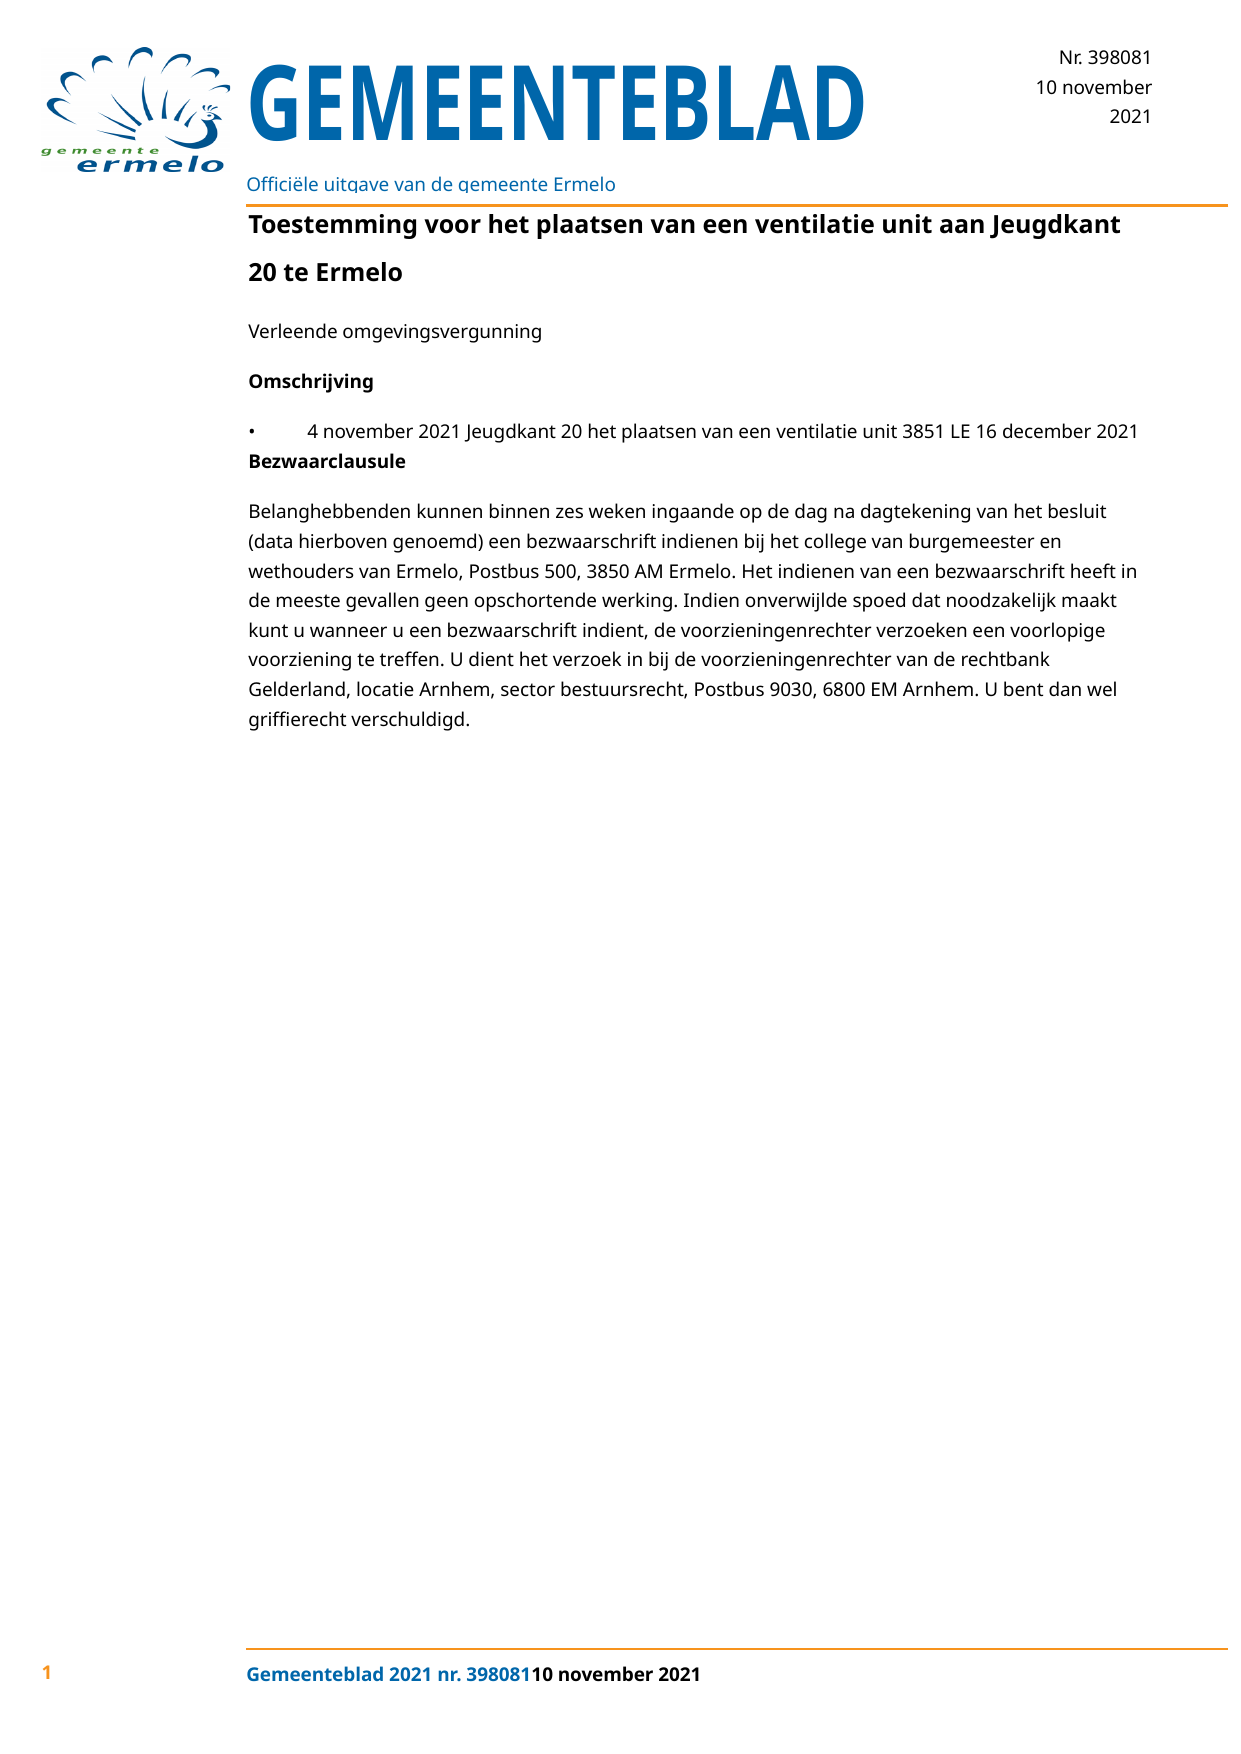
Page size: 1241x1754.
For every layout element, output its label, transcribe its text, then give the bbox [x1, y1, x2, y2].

list 4 november 2021 Jeugdkant 20 het plaatsen van een ventilatie unit 3851 LE 16 december 2021 [248, 419, 1152, 444]
text Toestemming voor het plaatsen van een ventilatie unit aan Jeugdkant 20 te Ermelo [248, 207, 1152, 288]
text Bezwaarclausule [248, 448, 1152, 474]
text Verleende omgevingsvergunning [248, 318, 1152, 344]
text Omschrijving [248, 368, 1152, 394]
picture [41, 47, 231, 172]
text Belanghebbenden kunnen binnen zes weken ingaande op de dag na dagtekening van het besluit (data hierboven genoemd) een bezwaarschrift indienen bij het college van burgemeester en wethouders van Ermelo, Postbus 500, 3850 AM Ermelo. Het indienen van een bezwaarschrift heeft in de meeste gevallen geen opschortende werking. Indien onverwijlde spoed dat noodzakelijk maakt kunt u wanneer u een bezwaarschrift indient, de voorzieningenrechter verzoeken een voorlopige voorziening te treffen. U dient het verzoek in bij de voorzieningenrechter van de rechtbank Gelderland, locatie Arnhem, sector bestuursrecht, Postbus 9030, 6800 EM Arnhem. U bent dan wel griffierecht verschuldigd. [248, 499, 1152, 732]
